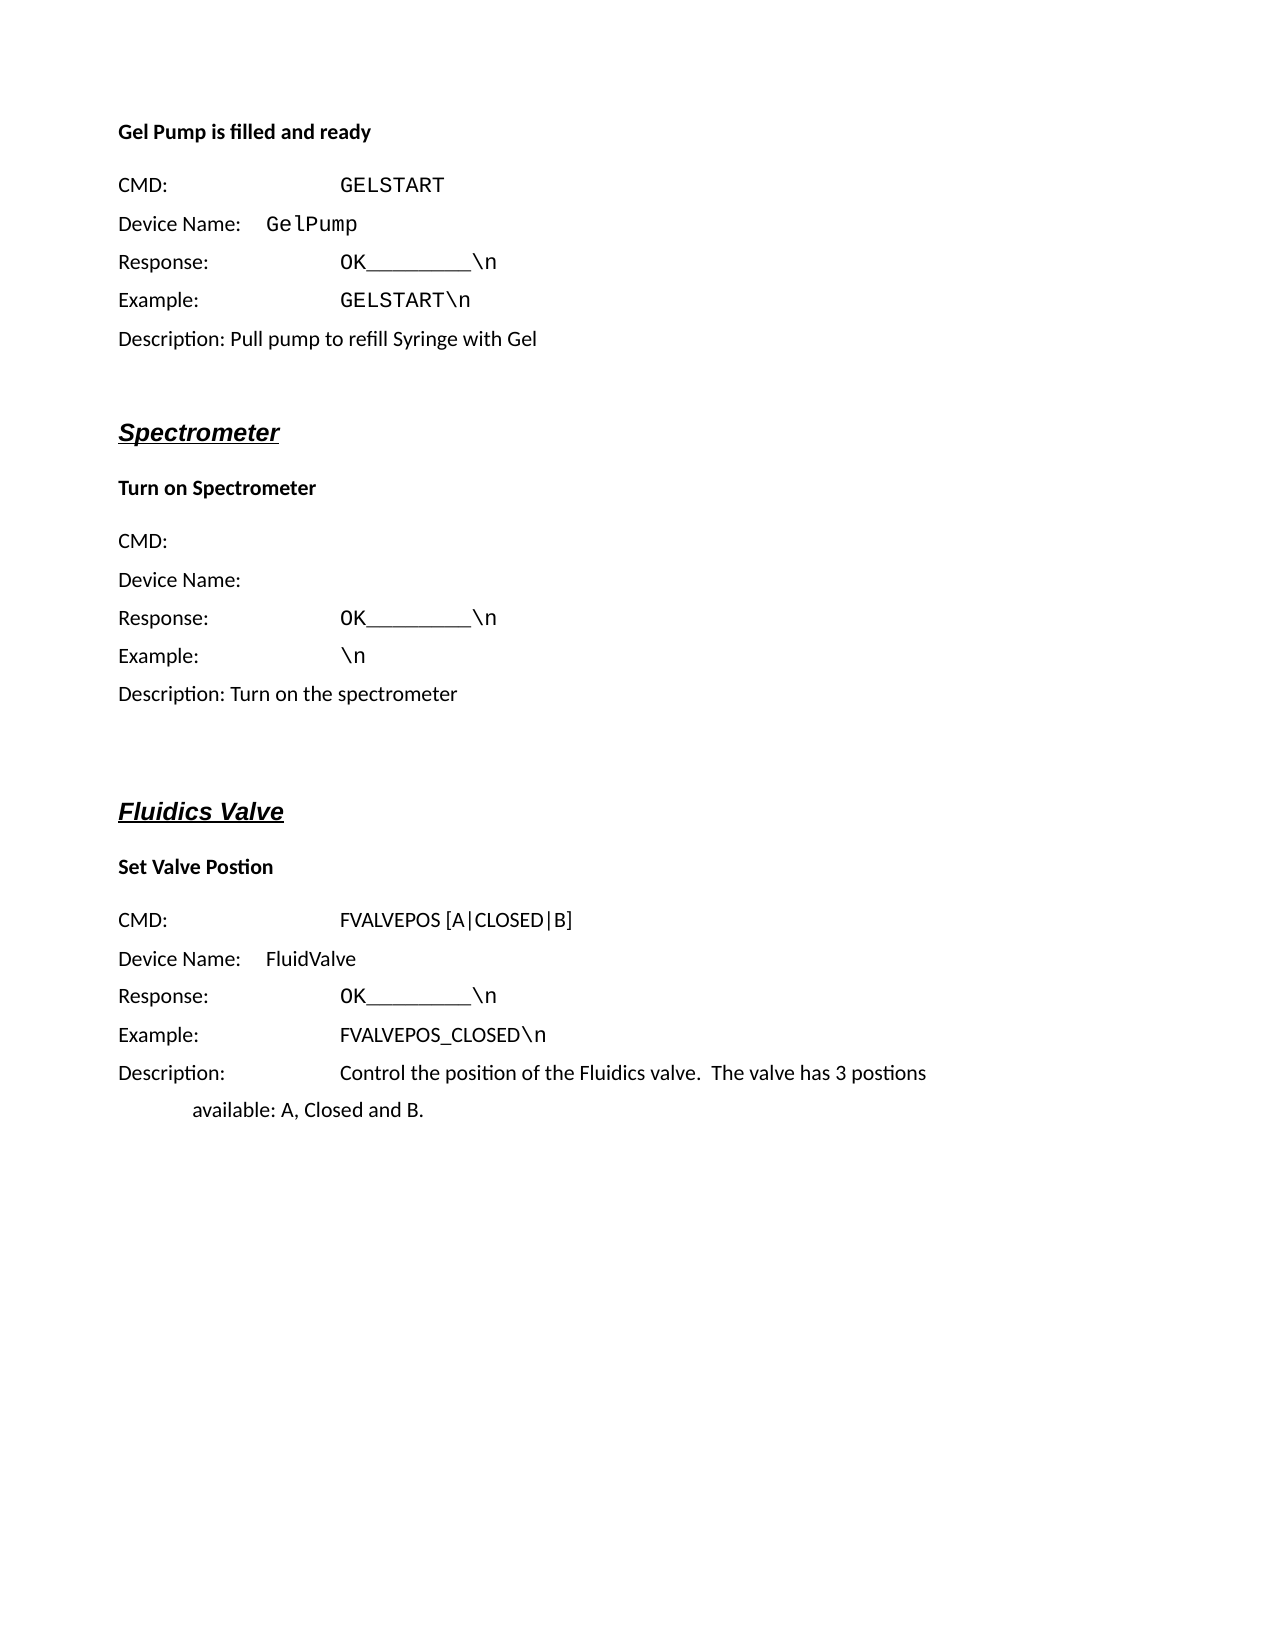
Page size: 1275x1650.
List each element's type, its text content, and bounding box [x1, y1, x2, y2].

text CMD: GELSTART [118, 172, 1157, 199]
text CMD: [118, 528, 1157, 554]
text Description: Pull pump to refill Syringe with Gel [118, 325, 1157, 352]
text Device Name: [118, 564, 1157, 593]
text Response: OK________\n [118, 604, 1157, 632]
text Description: Turn on the spectrometer [118, 681, 1157, 707]
text CMD: FVALVEPOS [A|CLOSED|B] [118, 906, 1157, 933]
text Response: OK________\n [118, 248, 1157, 276]
text Gel Pump is filled and ready [118, 118, 1157, 145]
text Turn on Spectrometer [118, 474, 1157, 501]
text Response: OK________\n [118, 983, 1157, 1010]
text Device Name: GelPump [118, 210, 1157, 238]
text Spectrometer [118, 418, 1157, 447]
text Description: Control the position of the Fluidics valve. The valve has 3 postions available: A, Closed and B. [118, 1059, 1157, 1123]
text Example: GELSTART\n [118, 287, 1157, 314]
text Example: \n [118, 642, 1157, 670]
text Device Name: FluidValve [118, 943, 1157, 972]
text Fluidics Valve [118, 797, 1157, 825]
text Example: FVALVEPOS_CLOSED\n [118, 1021, 1157, 1049]
text Set Valve Postion [118, 853, 1157, 879]
